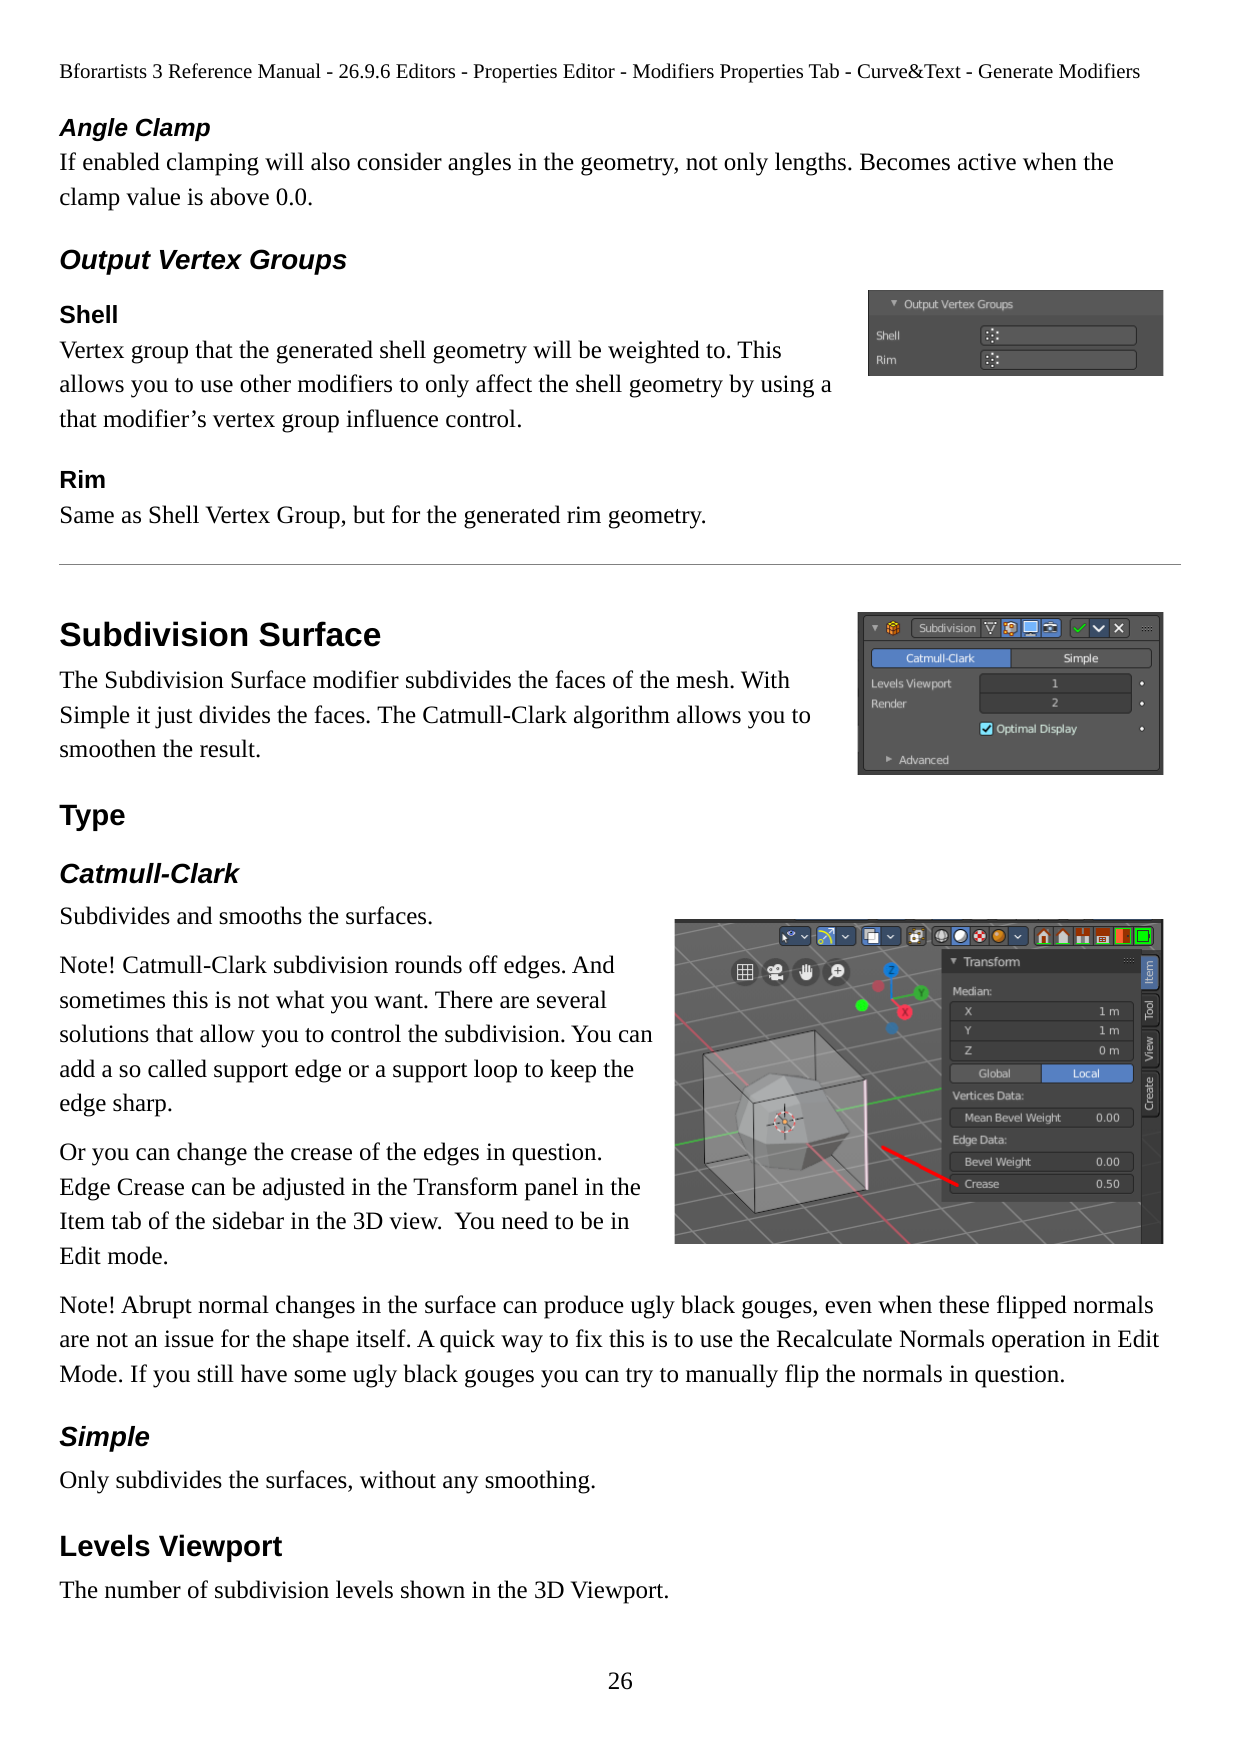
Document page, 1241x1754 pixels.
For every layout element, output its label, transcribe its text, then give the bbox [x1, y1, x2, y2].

subtitle Rim [59, 466, 1181, 494]
picture [868, 290, 1164, 376]
subtitle Output Vertex Groups [59, 243, 1181, 275]
text Note! Catmull-Clark subdivision rounds off edges. And sometimes this is not what you want. There are several solutions that allow you to control the subdivision. You can add a so called support edge or a support loop to keep the edge sharp. [59, 950, 674, 1117]
subtitle Catmull-Clark [59, 857, 1181, 889]
text Note! Abrupt normal changes in the surface can produce ugly black gouges, even when these flipped normals are not an issue for the shape itself. A quick way to fix this is to use the Recalculate Normals operation in Edit Mode. If you still have some ugly black gouges you can try to manually flip the normals in question. [59, 1290, 1181, 1388]
subtitle Levels Viewport [59, 1528, 1181, 1562]
text The Subdivision Surface modifier subdivides the faces of the mesh. With Simple it just divides the faces. The Catmull-Clark algorithm allows you to smoothen the result. [59, 666, 857, 763]
subtitle Type [59, 798, 1181, 832]
text Vertex group that the generated shell geometry will be weighted to. This allows you to use other modifiers to only affect the shell geometry by using a that modifier’s vertex group influence control. [59, 335, 1181, 433]
text Only subdivides the surfaces, without any smoothing. [59, 1465, 1181, 1493]
text If enabled clamping will also consider angles in the geometry, not only lengths. Becomes active when the clamp value is above 0.0. [59, 147, 1181, 211]
text The number of subdivision levels shown in the 3D Viewport. [59, 1575, 1181, 1603]
subtitle Angle Clamp [59, 113, 1181, 141]
text Subdivides and smooths the surfaces. [59, 901, 1181, 930]
subtitle Shell [59, 300, 868, 329]
subtitle [1164, 614, 1181, 653]
subtitle Simple [59, 1420, 1181, 1452]
text Or you can change the crease of the edges in question. Edge Crease can be adjusted in the Transform panel in the Item tab of the sidebar in the 3D view. You need to be in Edit mode. [59, 1137, 1181, 1269]
subtitle [1164, 300, 1181, 329]
subtitle Subdivision Surface [59, 614, 857, 653]
picture [674, 919, 1164, 1244]
picture [857, 612, 1164, 775]
text Same as Shell Vertex Group, but for the generated rim geometry. [59, 500, 1181, 529]
